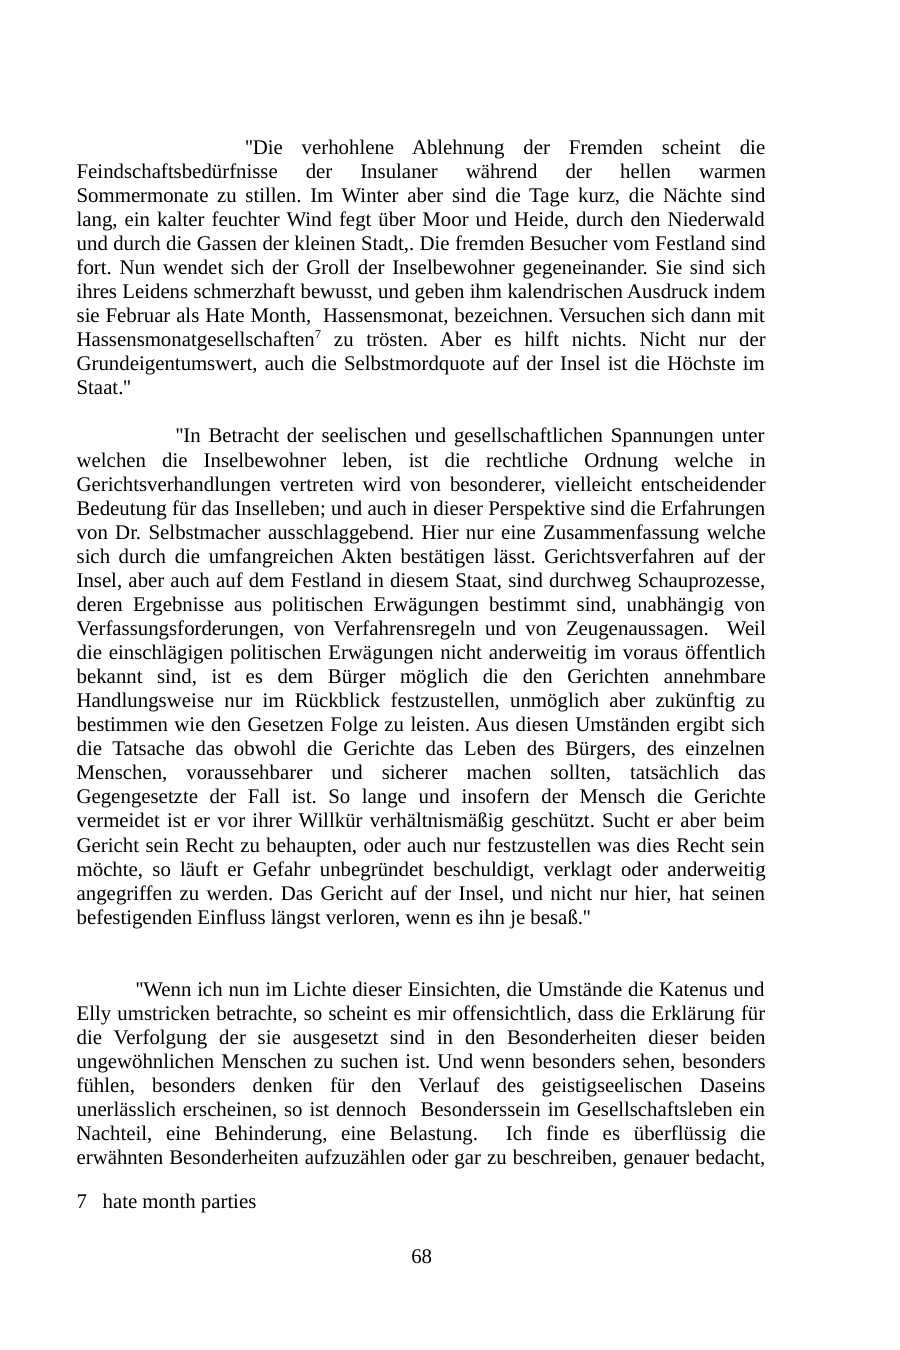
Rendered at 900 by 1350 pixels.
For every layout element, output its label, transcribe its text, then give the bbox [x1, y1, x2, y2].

text ''Wenn ich nun im Lichte dieser Einsichten, die Umstände die Katenus und Elly umstricken betrachte, so scheint es mir offensichtlich, dass die Erklärung für die Verfolgung der sie ausgesetzt sind in den Besonderheiten dieser beiden ungewöhnlichen Menschen zu suchen ist. Und wenn besonders sehen, besonders fühlen, besonders denken für den Verlauf des geistigseelischen Daseins unerlässlich erscheinen, so ist dennoch Besonderssein im Gesellschaftsleben ein Nachteil, eine Behinderung, eine Belastung. Ich finde es überflüssig die erwähnten Besonderheiten aufzuzählen oder gar zu beschreiben, genauer bedacht, [76, 977, 766, 1169]
text ''In Betracht der seelischen und gesellschaftlichen Spannungen unter welchen die Inselbewohner leben, ist die rechtliche Ordnung welche in Gerichtsverhandlungen vertreten wird von besonderer, vielleicht entscheidender Bedeutung für das Inselleben; und auch in dieser Perspektive sind die Erfahrungen von Dr. Selbstmacher ausschlaggebend. Hier nur eine Zusammenfassung welche sich durch die umfangreichen Akten bestätigen lässt. Gerichtsverfahren auf der Insel, aber auch auf dem Festland in diesem Staat, sind durchweg Schauprozesse, deren Ergebnisse aus politischen Erwägungen bestimmt sind, unabhängig von Verfassungsforderungen, von Verfahrensregeln und von Zeugenaussagen. Weil die einschlägigen politischen Erwägungen nicht anderweitig im voraus öffentlich bekannt sind, ist es dem Bürger möglich die den Gerichten annehmbare Handlungsweise nur im Rückblick festzustellen, unmöglich aber zukünftig zu bestimmen wie den Gesetzen Folge zu leisten. Aus diesen Umständen ergibt sich die Tatsache das obwohl die Gerichte das Leben des Bürgers, des einzelnen Menschen, voraussehbarer und sicherer machen sollten, tatsächlich das Gegengesetzte der Fall ist. So lange und insofern der Mensch die Gerichte vermeidet ist er vor ihrer Willkür verhältnismäßig geschützt. Sucht er aber beim Gericht sein Recht zu behaupten, oder auch nur festzustellen was dies Recht sein möchte, so läuft er Gefahr unbegründet beschuldigt, verklagt oder anderweitig angegriffen zu werden. Das Gericht auf der Insel, und nicht nur hier, hat seinen befestigenden Einfluss längst verloren, wenn es ihn je besaß.'' [76, 423, 766, 929]
text ''Die verhohlene Ablehnung der Fremden scheint die Feindschaftsbedürfnisse der Insulaner während der hellen warmen Sommermonate zu stillen. Im Winter aber sind die Tage kurz, die Nächte sind lang, ein kalter feuchter Wind fegt über Moor und Heide, durch den Niederwald und durch die Gassen der kleinen Stadt,. Die fremden Besucher vom Festland sind fort. Nun wendet sich der Groll der Inselbewohner gegeneinander. Sie sind sich ihres Leidens schmerzhaft bewusst, und geben ihm kalendrischen Ausdruck indem sie Februar als Hate Month, Hassensmonat, bezeichnen. Versuchen sich dann mit Hassensmonatgesellschaften zu trösten. Aber es hilft nichts. Nicht nur der Grundeigentumswert, auch die Selbstmordquote auf der Insel ist die Höchste im Staat.'' [76, 135, 766, 399]
text hate month parties [76, 1189, 766, 1213]
